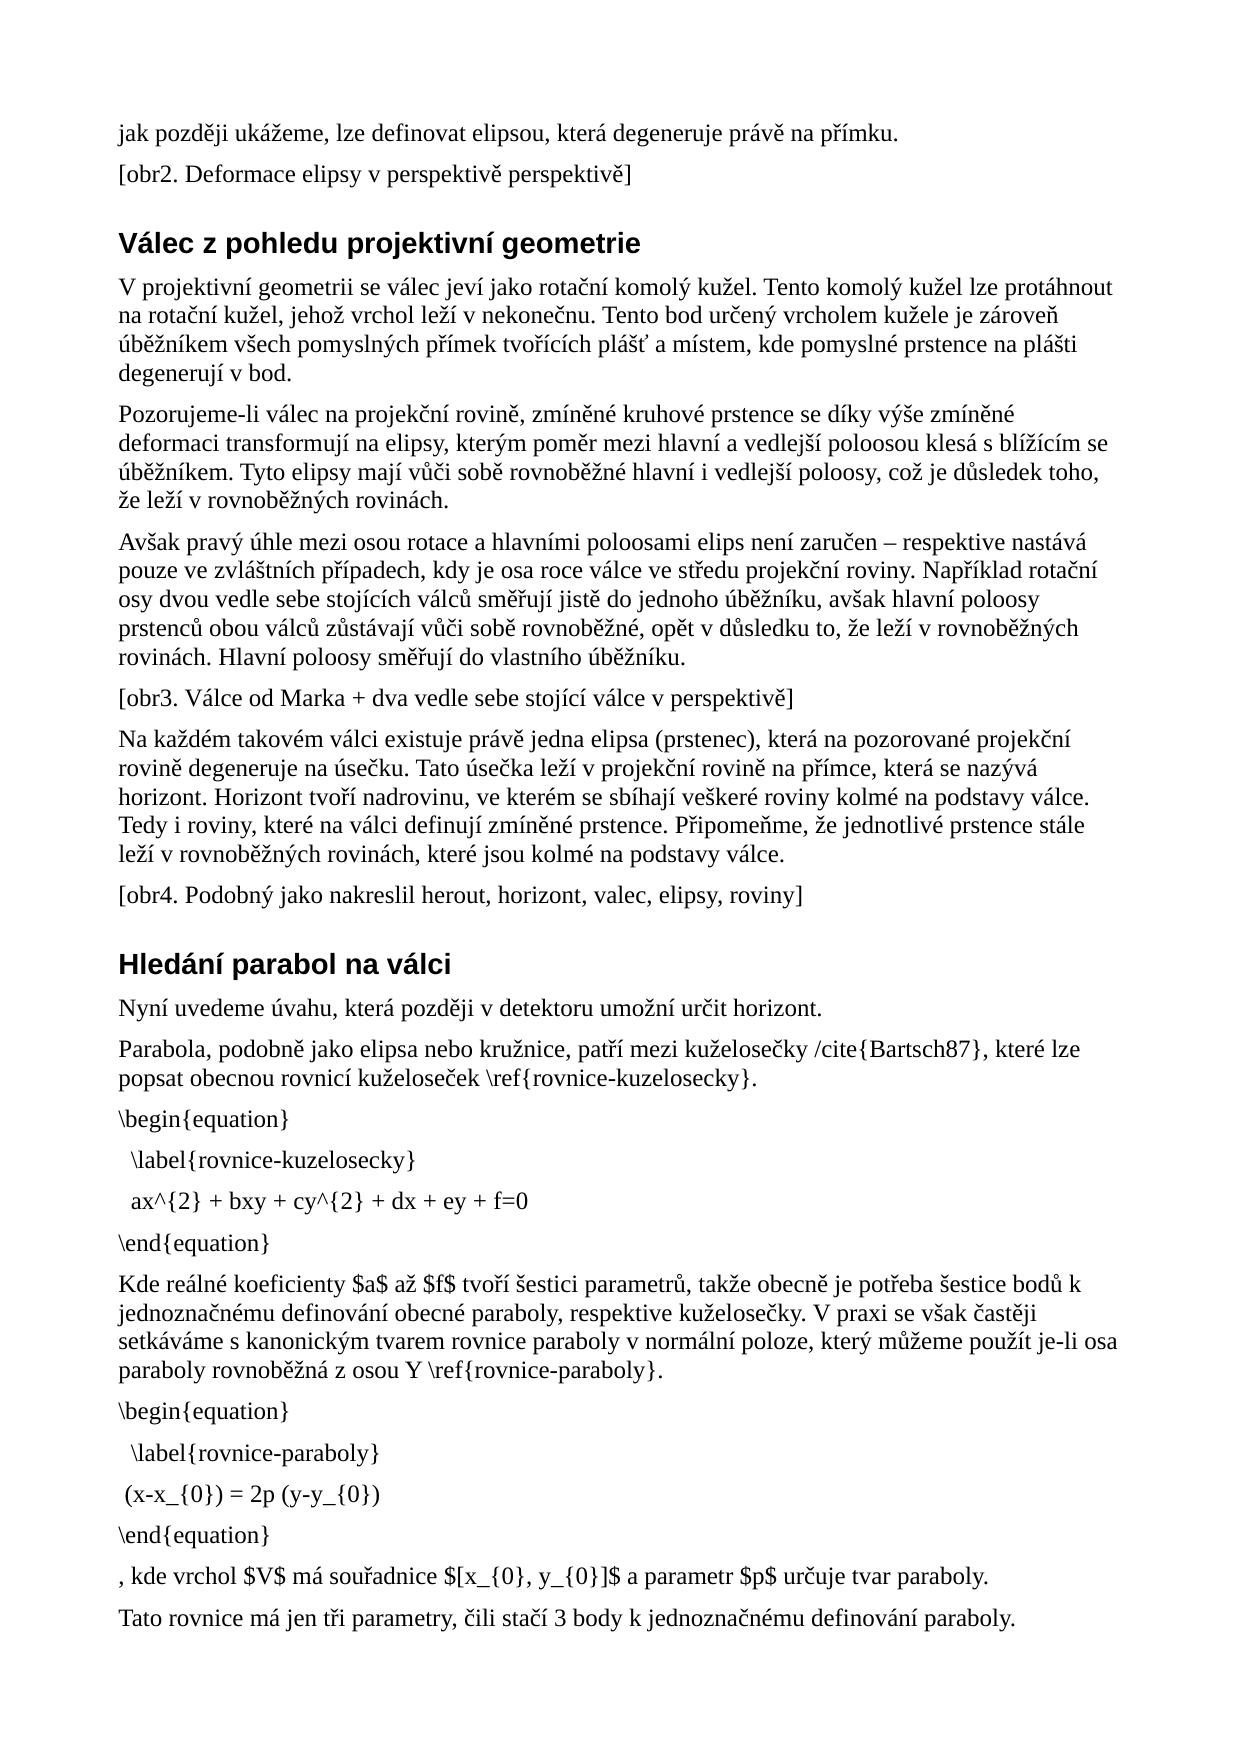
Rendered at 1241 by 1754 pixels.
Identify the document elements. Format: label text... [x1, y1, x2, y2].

text \begin{equation} [118, 1396, 1122, 1425]
text V projektivní geometrii se válec jeví jako rotační komolý kužel. Tento komolý kužel lze protáhnout na rotační kužel, jehož vrchol leží v nekonečnu. Tento bod určený vrcholem kužele je zároveň úběžníkem všech pomyslných přímek tvořících plášť a místem, kde pomyslné prstence na plášti degenerují v bod. [118, 272, 1122, 387]
text Nyní uvedeme úvahu, která později v detektoru umožní určit horizont. [118, 993, 1122, 1021]
text Parabola, podobně jako elipsa nebo kružnice, patří mezi kuželosečky /cite{Bartsch87}, které lze popsat obecnou rovnicí kuželoseček \ref{rovnice-kuzelosecky}. [118, 1034, 1122, 1091]
text \label{rovnice-paraboly} [118, 1438, 1122, 1466]
text Kde reálné koeficienty $a$ až $f$ tvoří šestici parametrů, takže obecně je potřeba šestice bodů k jednoznačnému definování obecné paraboly, respektive kuželosečky. V praxi se však častěji setkáváme s kanonickým tvarem rovnice paraboly v normální poloze, který můžeme použít je-li osa paraboly rovnoběžná z osou Y \ref{rovnice-paraboly}. [118, 1269, 1122, 1384]
text \end{equation} [118, 1228, 1122, 1256]
text [obr4. Podobný jako nakreslil herout, horizont, valec, elipsy, roviny] [118, 880, 1122, 909]
text [obr3. Válce od Marka + dva vedle sebe stojící válce v perspektivě] [118, 683, 1122, 712]
text ax^{2} + bxy + cy^{2} + dx + ey + f=0 [118, 1186, 1122, 1215]
text (x-x_{0}) = 2p (y-y_{0}) [118, 1479, 1122, 1508]
text jak později ukážeme, lze definovat elipsou, která degeneruje právě na přímku. [118, 118, 1122, 147]
subtitle Válec z pohledu projektivní geometrie [118, 226, 1122, 259]
text [obr2. Deformace elipsy v perspektivě perspektivě] [118, 159, 1122, 188]
text , kde vrchol $V$ má souřadnice $[x_{0}, y_{0}]$ a parametr $p$ určuje tvar paraboly. [118, 1561, 1122, 1590]
subtitle Hledání parabol na válci [118, 947, 1122, 980]
text Tato rovnice má jen tři parametry, čili stačí 3 body k jednoznačnému definování paraboly. [118, 1603, 1122, 1631]
text Pozorujeme-li válec na projekční rovině, zmíněné kruhové prstence se díky výše zmíněné deformaci transformují na elipsy, kterým poměr mezi hlavní a vedlejší poloosou klesá s blížícím se úběžníkem. Tyto elipsy mají vůči sobě rovnoběžné hlavní i vedlejší poloosy, což je důsledek toho, že leží v rovnoběžných rovinách. [118, 399, 1122, 514]
text Avšak pravý úhle mezi osou rotace a hlavními poloosami elips není zaručen – respektive nastává pouze ve zvláštních případech, kdy je osa roce válce ve středu projekční roviny. Například rotační osy dvou vedle sebe stojících válců směřují jistě do jednoho úběžníku, avšak hlavní poloosy prstenců obou válců zůstávají vůči sobě rovnoběžné, opět v důsledku to, že leží v rovnoběžných rovinách. Hlavní poloosy směřují do vlastního úběžníku. [118, 527, 1122, 670]
text \begin{equation} [118, 1104, 1122, 1133]
text \label{rovnice-kuzelosecky} [118, 1145, 1122, 1174]
text Na každém takovém válci existuje právě jedna elipsa (prstenec), která na pozorované projekční rovině degeneruje na úsečku. Tato úsečka leží v projekční rovině na přímce, která se nazývá horizont. Horizont tvoří nadrovinu, ve kterém se sbíhají veškeré roviny kolmé na podstavy válce. Tedy i roviny, které na válci definují zmíněné prstence. Připomeňme, že jednotlivé prstence stále leží v rovnoběžných rovinách, které jsou kolmé na podstavy válce. [118, 724, 1122, 868]
text \end{equation} [118, 1520, 1122, 1549]
